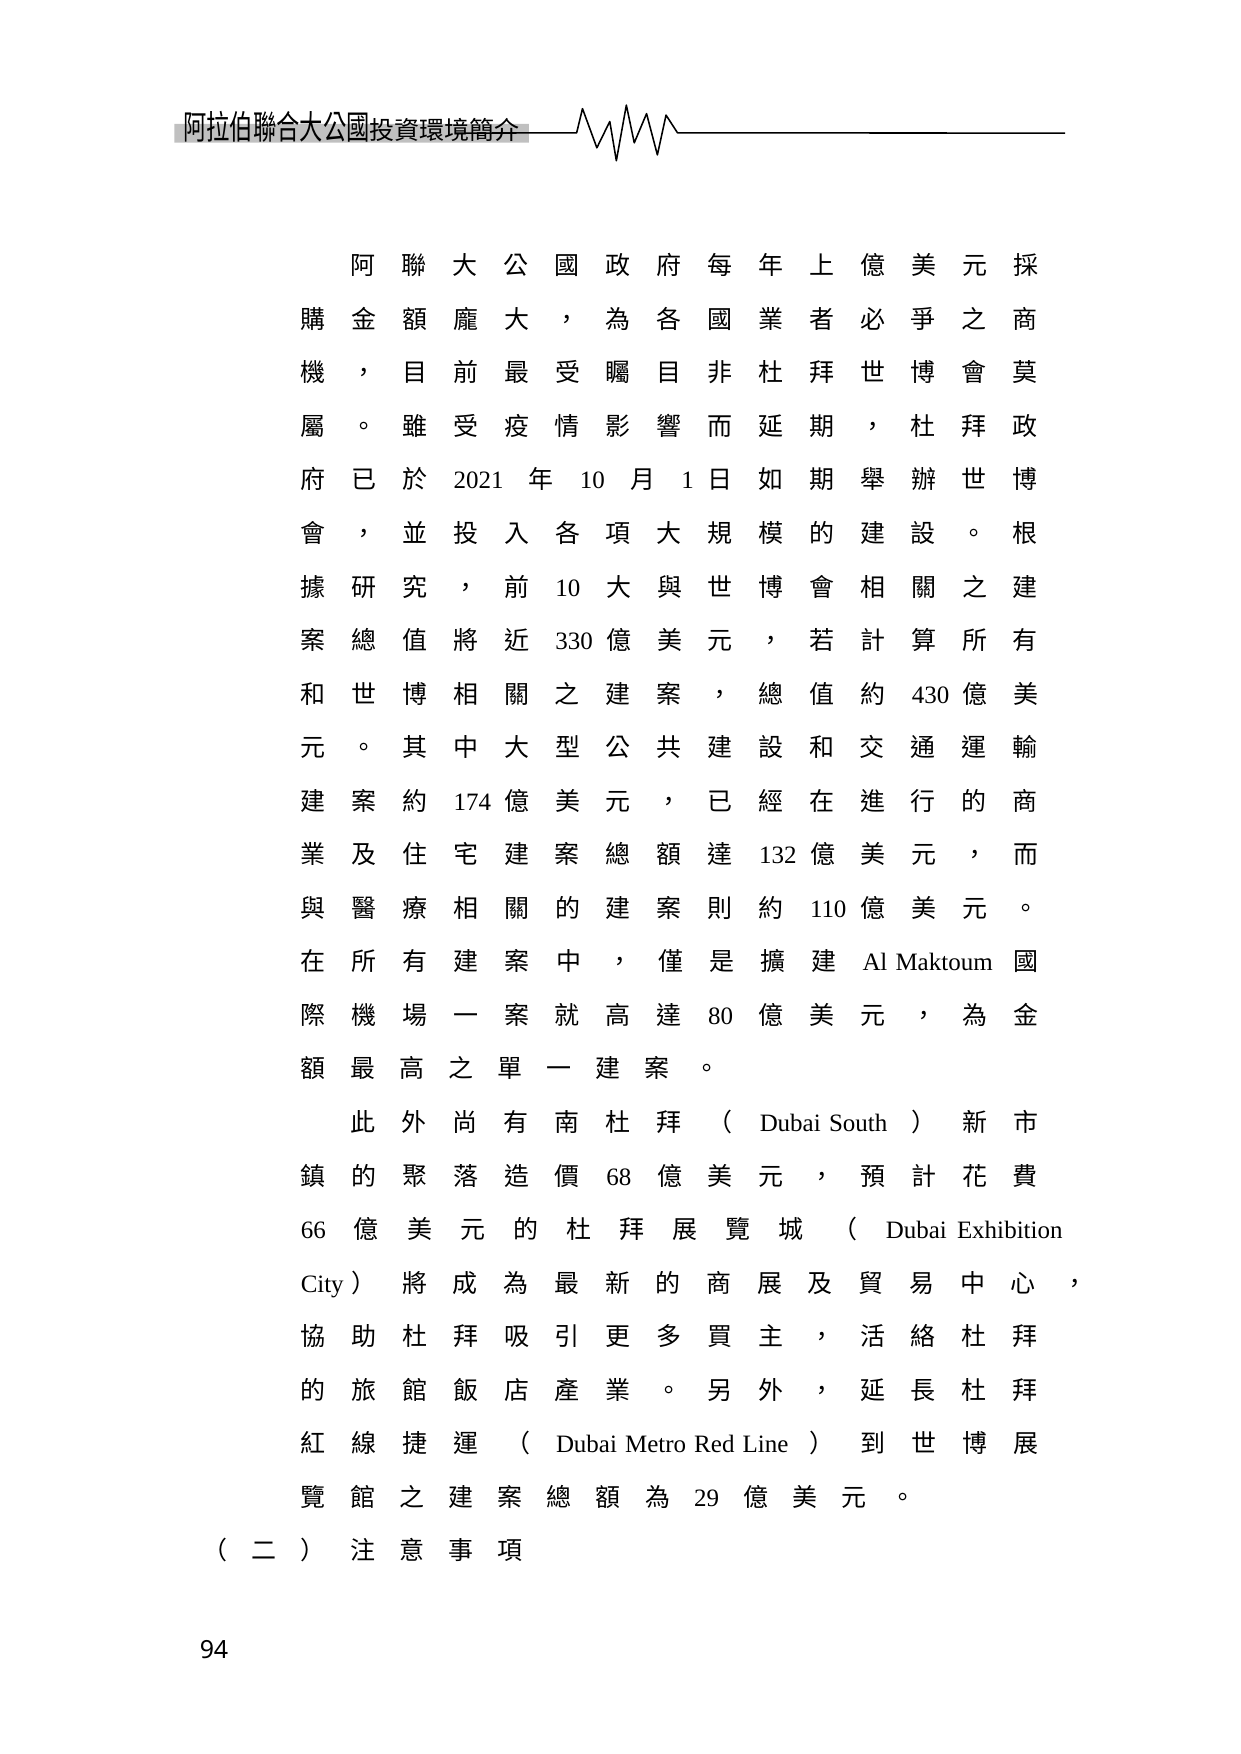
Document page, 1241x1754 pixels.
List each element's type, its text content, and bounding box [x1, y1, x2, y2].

text 阿聯大公國政府每年上億美元採購金額龐大，為各國業者必爭之商機，目前最受矚目非杜拜世博會莫屬。雖受疫情影響而延期，杜拜政府已於2021年10月1日如期舉辦世博會，並投入各項大規模的建設。根據研究，前10大與世博會相關之建案總值將近330億美元，若計算所有和世博相關之建案，總值約430億美元。其中大型公共建設和交通運輸建案約174億美元，已經在進行的商業及住宅建案總額達132億美元，而與醫療相關的建案則約110億美元。在所有建案中，僅是擴建Al Maktoum國際機場一案就高達80億美元，為金額最高之單一建案。 [276, 237, 1063, 1094]
text 此外尚有南杜拜（Dubai South）新市鎮的聚落造價68億美元，預計花費66億美元的杜拜展覽城（Dubai Exhibition City）將成為最新的商展及貿易中心，協助杜拜吸引更多買主，活絡杜拜的旅館飯店產業。另外，延長杜拜紅線捷運（Dubai Metro Red Line）到世博展覽館之建案總額為29億美元。 [276, 1094, 1063, 1522]
text （二）注意事項 [202, 1522, 1063, 1576]
